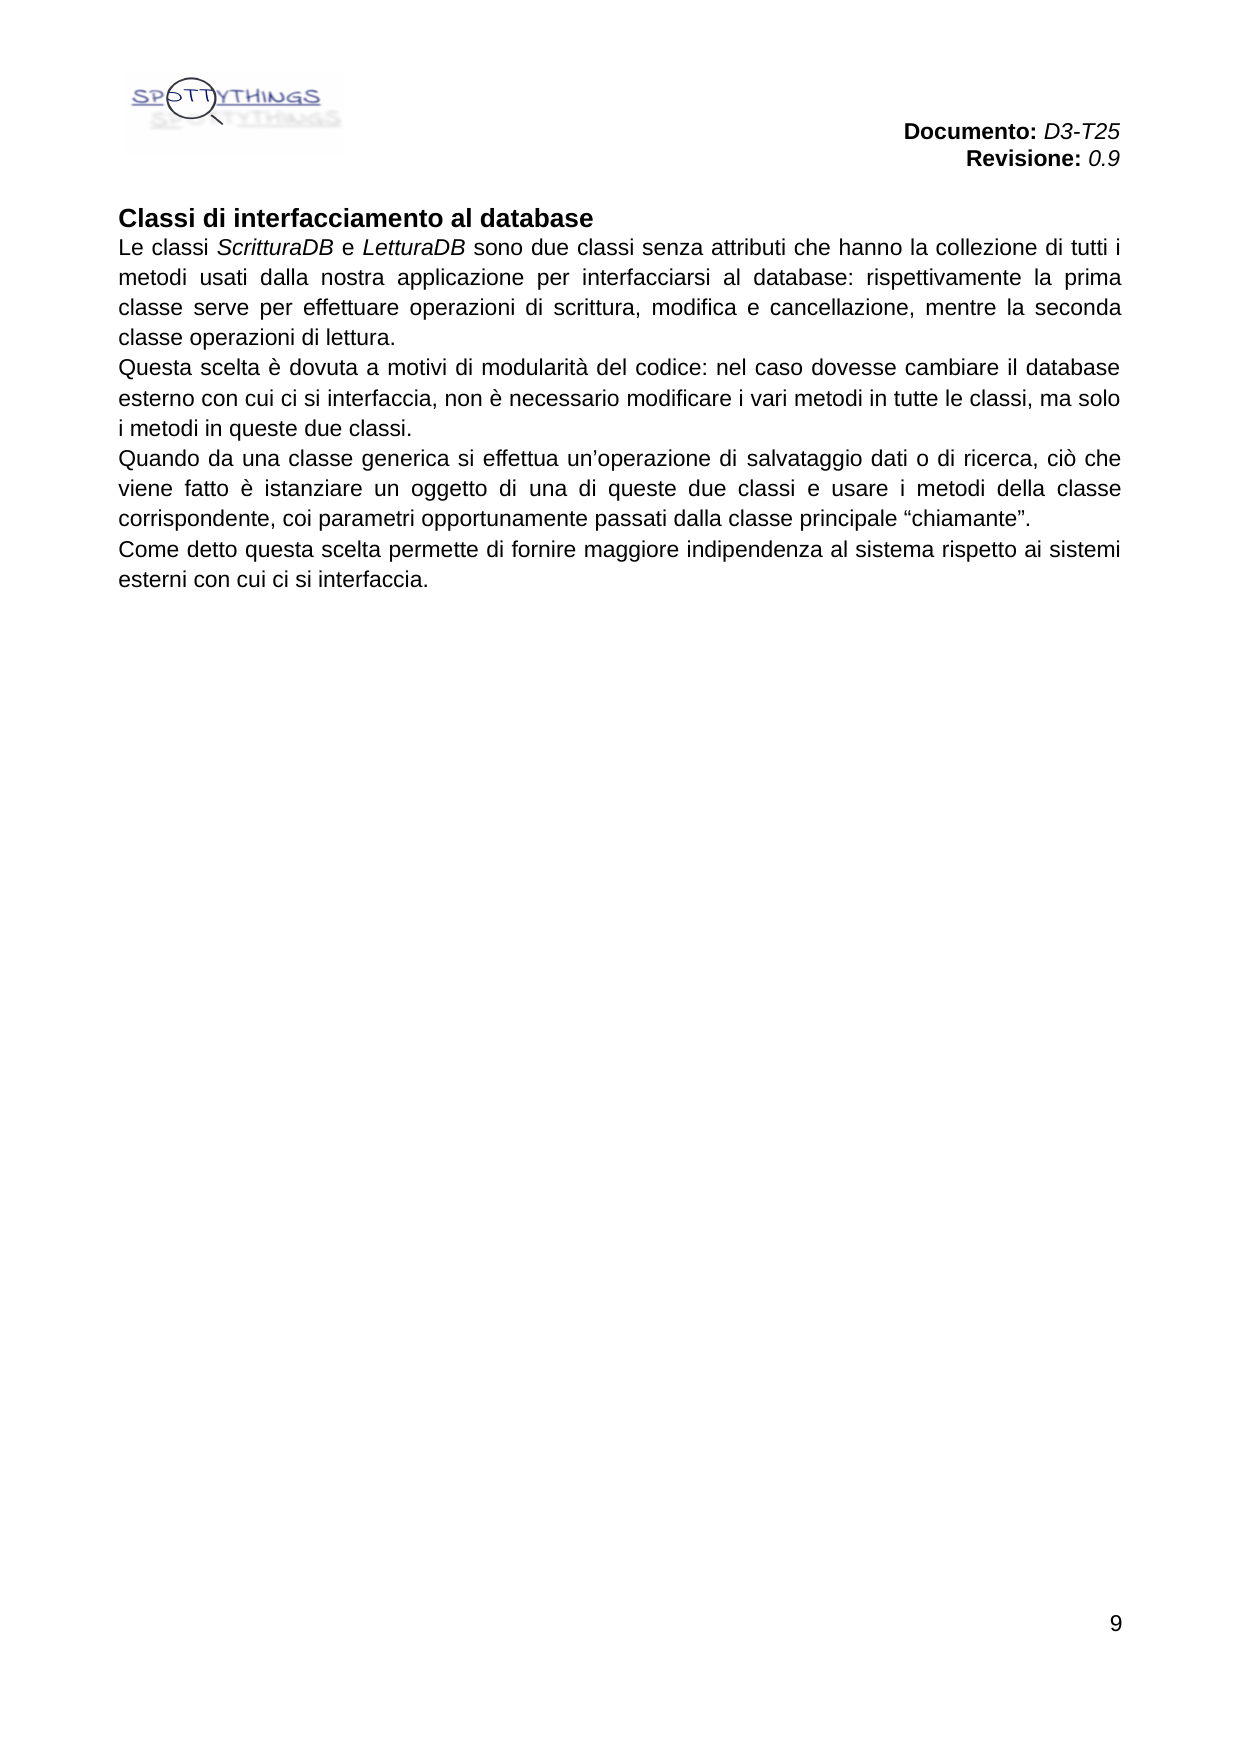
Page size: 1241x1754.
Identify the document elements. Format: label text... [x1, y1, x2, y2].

subtitle Classi di interfacciamento al database [118, 203, 1122, 233]
text Questa scelta è dovuta a motivi di modularità del codice: nel caso dovesse cambiare il database esterno con cui ci si interfaccia, non è necessario modificare i vari metodi in tutte le classi, ma solo i metodi in queste due classi. [118, 354, 1122, 441]
text Quando da una classe generica si effettua un’operazione di salvataggio dati o di ricerca, ciò che viene fatto è istanziare un oggetto di una di queste due classi e usare i metodi della classe corrispondente, coi parametri opportunamente passati dalla classe principale “chiamante”. [118, 445, 1122, 532]
text Le classi ScritturaDB e LetturaDB sono due classi senza attributi che hanno la collezione di tutti i metodi usati dalla nostra applicazione per interfacciarsi al database: rispettivamente la prima classe serve per effettuare operazioni di scrittura, modifica e cancellazione, mentre la seconda classe operazioni di lettura. [118, 233, 1122, 350]
text Come detto questa scelta permette di fornire maggiore indipendenza al sistema rispetto ai sistemi esterni con cui ci si interfaccia. [118, 536, 1122, 592]
picture [123, 73, 345, 156]
